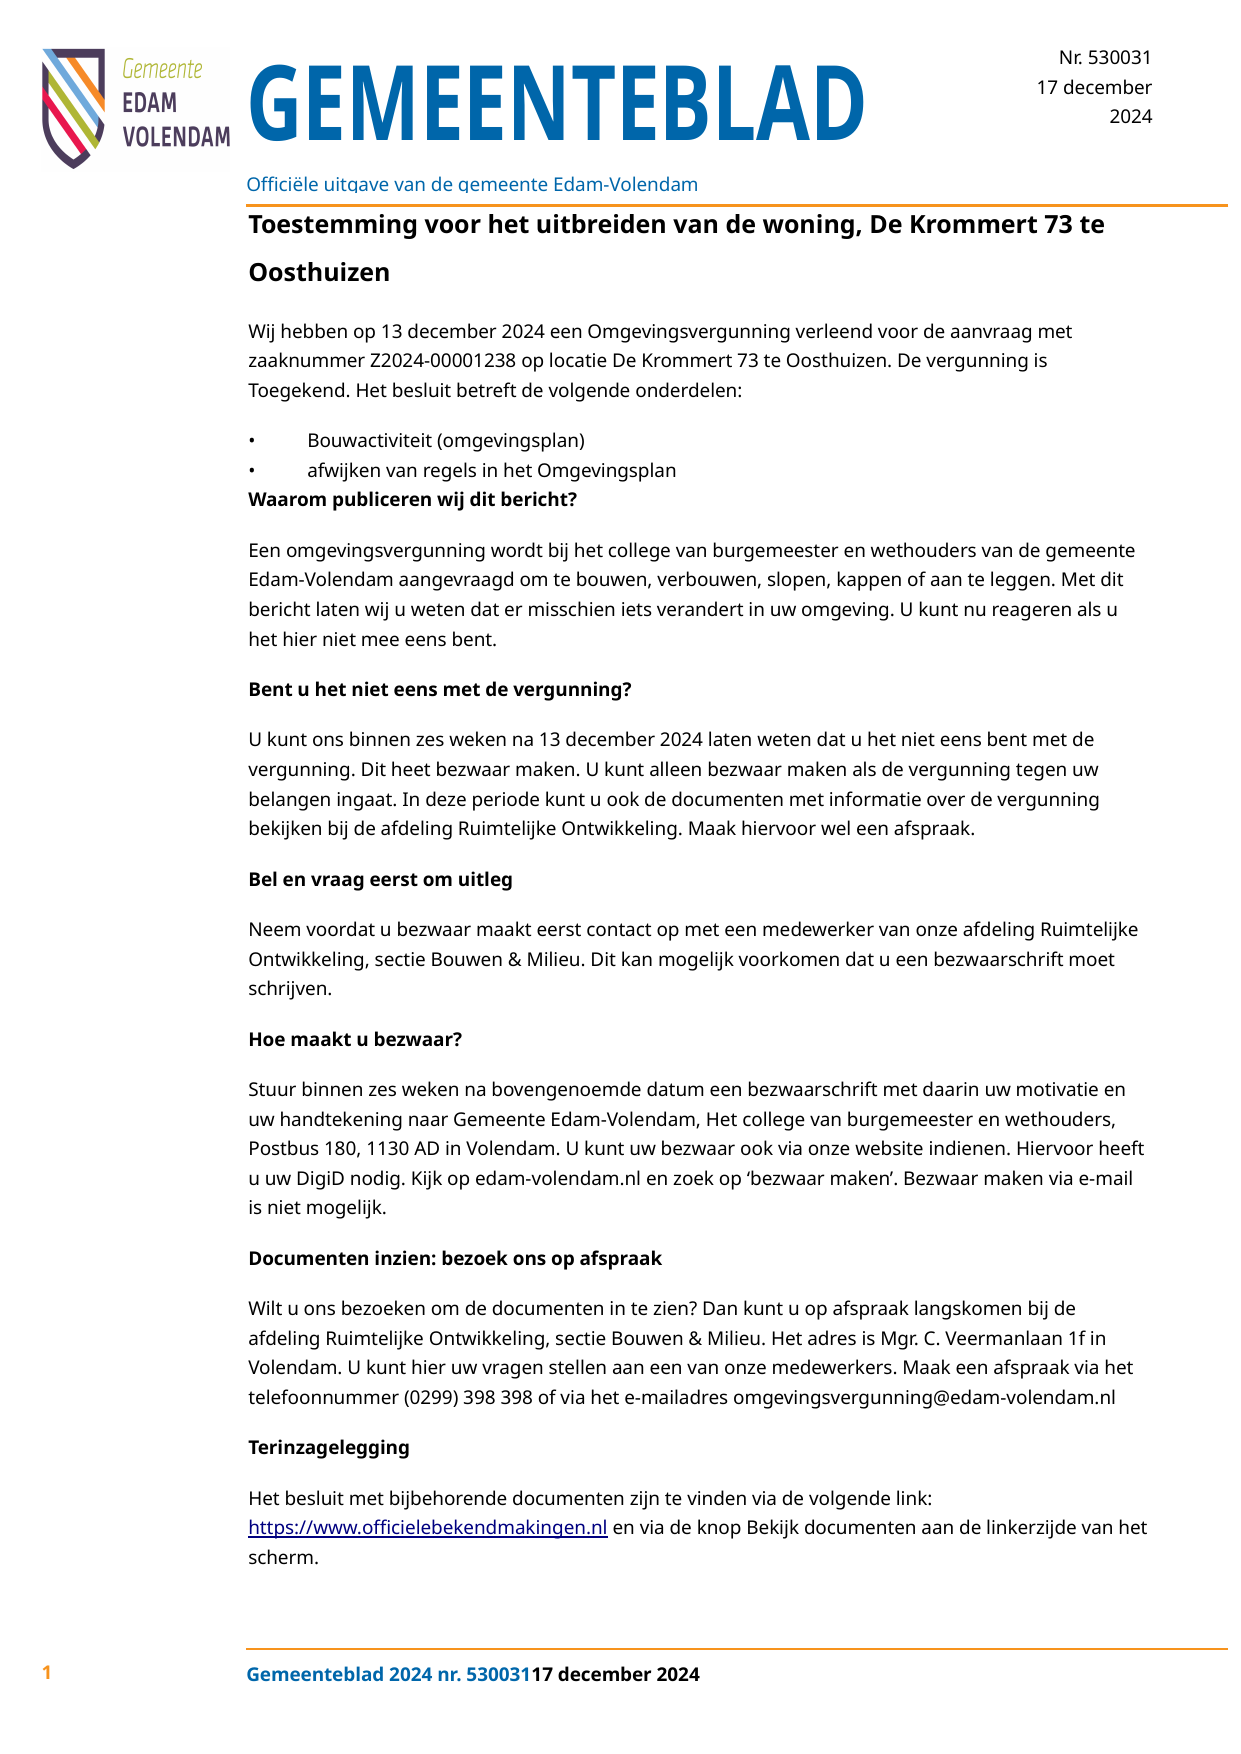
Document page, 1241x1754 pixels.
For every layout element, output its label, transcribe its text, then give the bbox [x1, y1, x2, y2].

text Toestemming voor het uitbreiden van de woning, De Krommert 73 te Oosthuizen [248, 207, 1152, 288]
picture [41, 47, 231, 172]
text Een omgevingsvergunning wordt bij het college van burgemeester en wethouders van de gemeente Edam-Volendam aangevraagd om te bouwen, verbouwen, slopen, kappen of aan te leggen. Met dit bericht laten wij u weten dat er misschien iets verandert in uw omgeving. U kunt nu reageren als u het hier niet mee eens bent. [248, 537, 1152, 652]
text Neem voordat u bezwaar maakt eerst contact op met een medewerker van onze afdeling Ruimtelijke Ontwikkeling, sectie Bouwen & Milieu. Dit kan mogelijk voorkomen dat u een bezwaarschrift moet schrijven. [248, 916, 1152, 1001]
text Waarom publiceren wij dit bericht? [248, 487, 1152, 512]
text Het besluit met bijbehorende documenten zijn te vinden via de volgende link: https://www.officielebekendmakingen.nl en via de knop Bekijk documenten aan de linkerzijde van het scherm. [248, 1485, 1152, 1570]
list Bouwactiviteit (omgevingsplan) [248, 427, 1152, 453]
text U kunt ons binnen zes weken na 13 december 2024 laten weten dat u het niet eens bent met de vergunning. Dit heet bezwaar maken. U kunt alleen bezwaar maken als de vergunning tegen uw belangen ingaat. In deze periode kunt u ook de documenten met informatie over de vergunning bekijken bij de afdeling Ruimtelijke Ontwikkeling. Maak hiervoor wel een afspraak. [248, 727, 1152, 841]
text Wilt u ons bezoeken om de documenten in te zien? Dan kunt u op afspraak langskomen bij de afdeling Ruimtelijke Ontwikkeling, sectie Bouwen & Milieu. Het adres is Mgr. C. Veermanlaan 1f in Volendam. U kunt hier uw vragen stellen aan een van onze medewerkers. Maak een afspraak via het telefoonnummer (0299) 398 398 of via het e-mailadres omgevingsvergunning@edam-volendam.nl [248, 1295, 1152, 1410]
text Wij hebben op 13 december 2024 een Omgevingsvergunning verleend voor de aanvraag met zaaknummer Z2024-00001238 op locatie De Krommert 73 te Oosthuizen. De vergunning is Toegekend. Het besluit betreft de volgende onderdelen: [248, 318, 1152, 403]
text Bent u het niet eens met de vergunning? [248, 676, 1152, 702]
text Stuur binnen zes weken na bovengenoemde datum een bezwaarschrift met daarin uw motivatie en uw handtekening naar Gemeente Edam-Volendam, Het college van burgemeester en wethouders, Postbus 180, 1130 AD in Volendam. U kunt uw bezwaar ook via onze website indienen. Hiervoor heeft u uw DigiD nodig. Kijk op edam-volendam.nl en zoek op ‘bezwaar maken’. Bezwaar maken via e-mail is niet mogelijk. [248, 1076, 1152, 1220]
list afwijken van regels in het Omgevingsplan [248, 457, 1152, 483]
text Bel en vraag eerst om uitleg [248, 866, 1152, 892]
text Hoe maakt u bezwaar? [248, 1026, 1152, 1052]
text Documenten inzien: bezoek ons op afspraak [248, 1245, 1152, 1271]
text Terinzagelegging [248, 1434, 1152, 1460]
